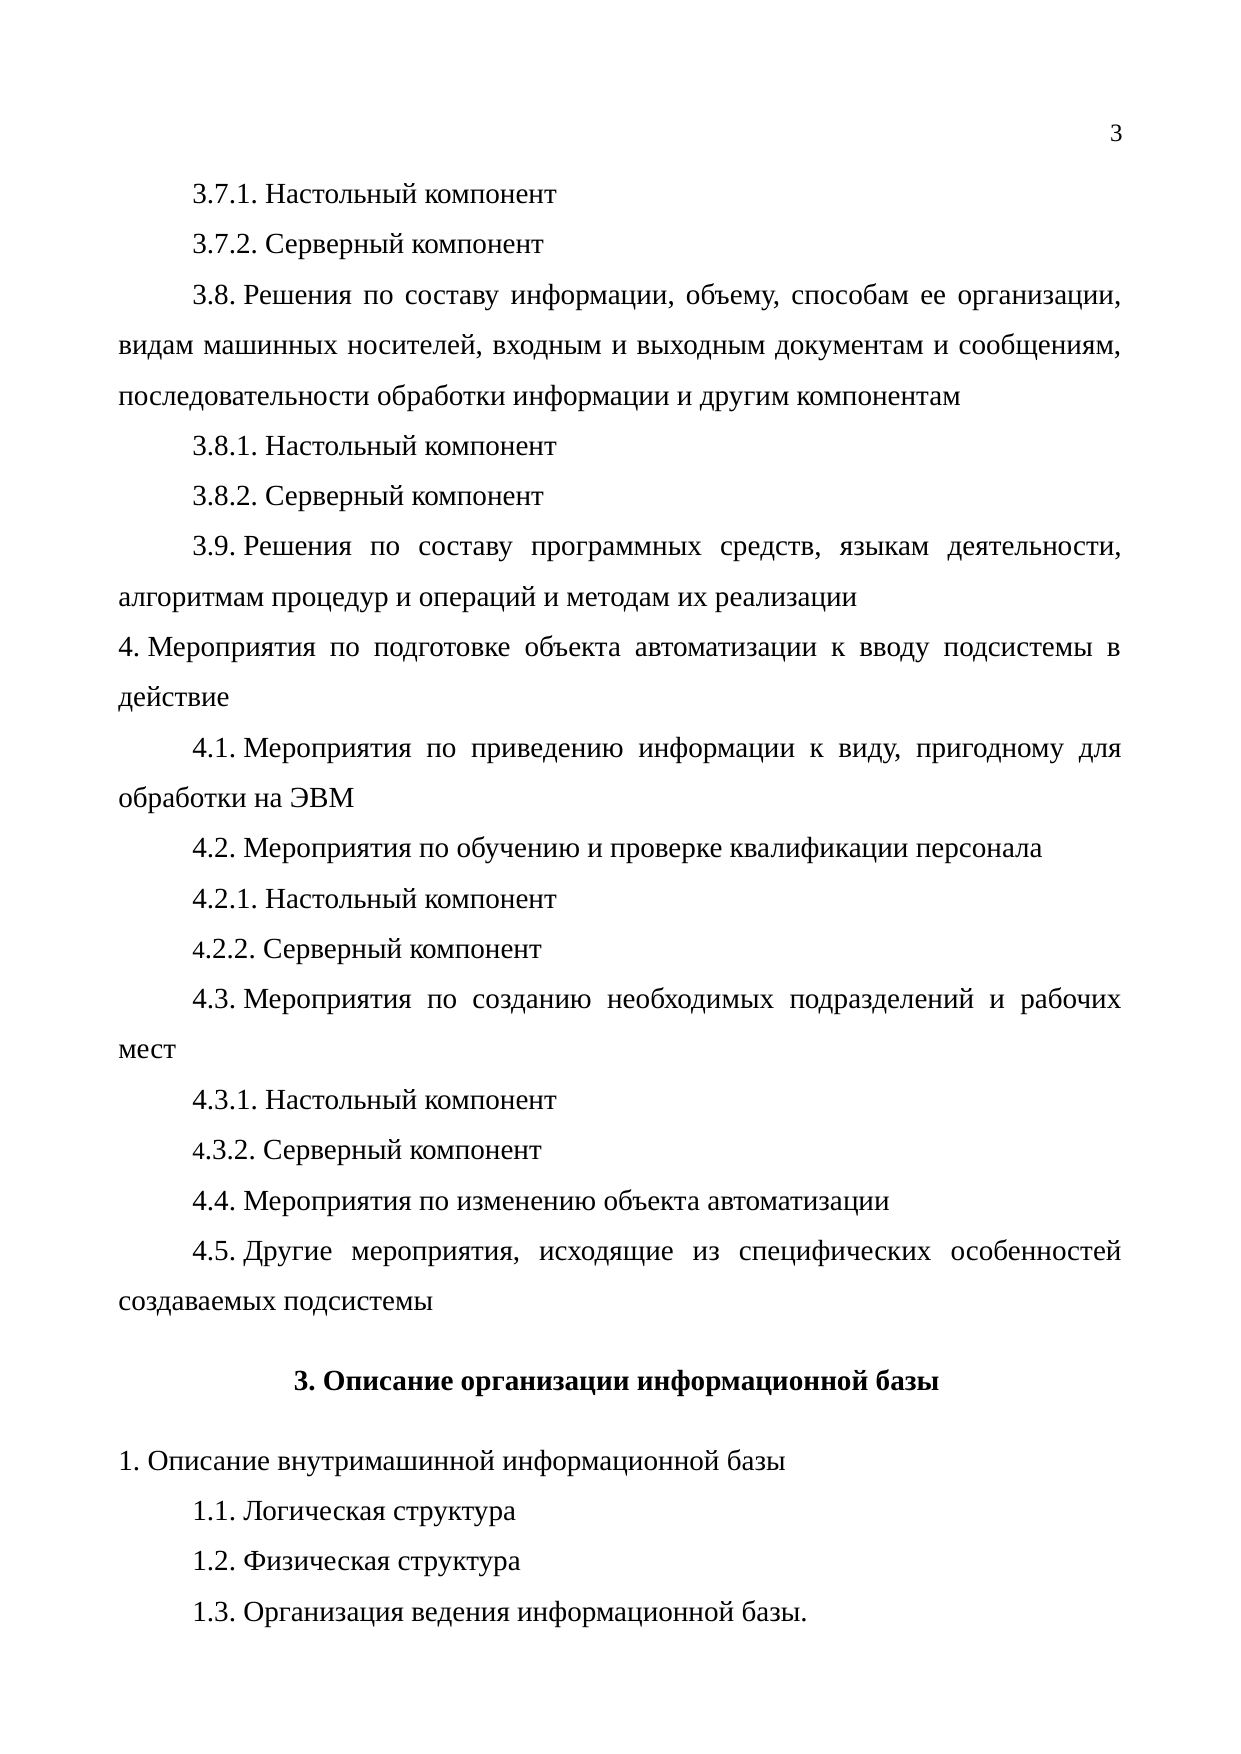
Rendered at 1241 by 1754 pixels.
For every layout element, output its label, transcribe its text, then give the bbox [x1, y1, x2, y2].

text 4.3.2. Серверный компонент [118, 1132, 1122, 1166]
text 1.3. Организация ведения информационной базы. [118, 1594, 1122, 1627]
text 1.1. Логическая структура [118, 1493, 1122, 1527]
text 3.7.1. Настольный компонент [118, 176, 1122, 210]
text 3.9. Решения по составу программных средств, языкам деятельности, алгоритмам процедур и операций и методам их реализации [118, 528, 1122, 612]
text 4.2.1. Настольный компонент [118, 881, 1122, 914]
text 3.8. Решения по составу информации, объему, способам ее организации, видам машинных носителей, входным и выходным документам и сообщениям, последовательности обработки информации и другим компонентам [118, 277, 1122, 411]
text 4.1. Мероприятия по приведению информации к виду, пригодному для обработки на ЭВМ [118, 730, 1122, 814]
text 4.3.1. Настольный компонент [118, 1082, 1122, 1116]
text 3.8.1. Настольный компонент [118, 428, 1122, 461]
text 4.2. Мероприятия по обучению и проверке квалификации персонала [118, 830, 1122, 864]
text 3.7.2. Серверный компонент [118, 227, 1122, 260]
text 4.4. Мероприятия по изменению объекта автоматизации [118, 1183, 1122, 1216]
text 4.2.2. Серверный компонент [118, 931, 1122, 964]
text 4.3. Мероприятия по созданию необходимых подразделений и рабочих мест [118, 981, 1122, 1065]
text 1. Описание внутримашинной информационной базы [118, 1443, 1122, 1476]
subtitle 3. Описание организации информационной базы [118, 1363, 1122, 1397]
text 3.8.2. Серверный компонент [118, 478, 1122, 512]
text 1.2. Физическая структура [118, 1543, 1122, 1577]
list 4. Мероприятия по подготовке объекта автоматизации к вводу подсистемы в действие [118, 629, 1122, 713]
text 4.5. Другие мероприятия, исходящие из специфических особенностей создаваемых подсистемы [118, 1233, 1122, 1317]
